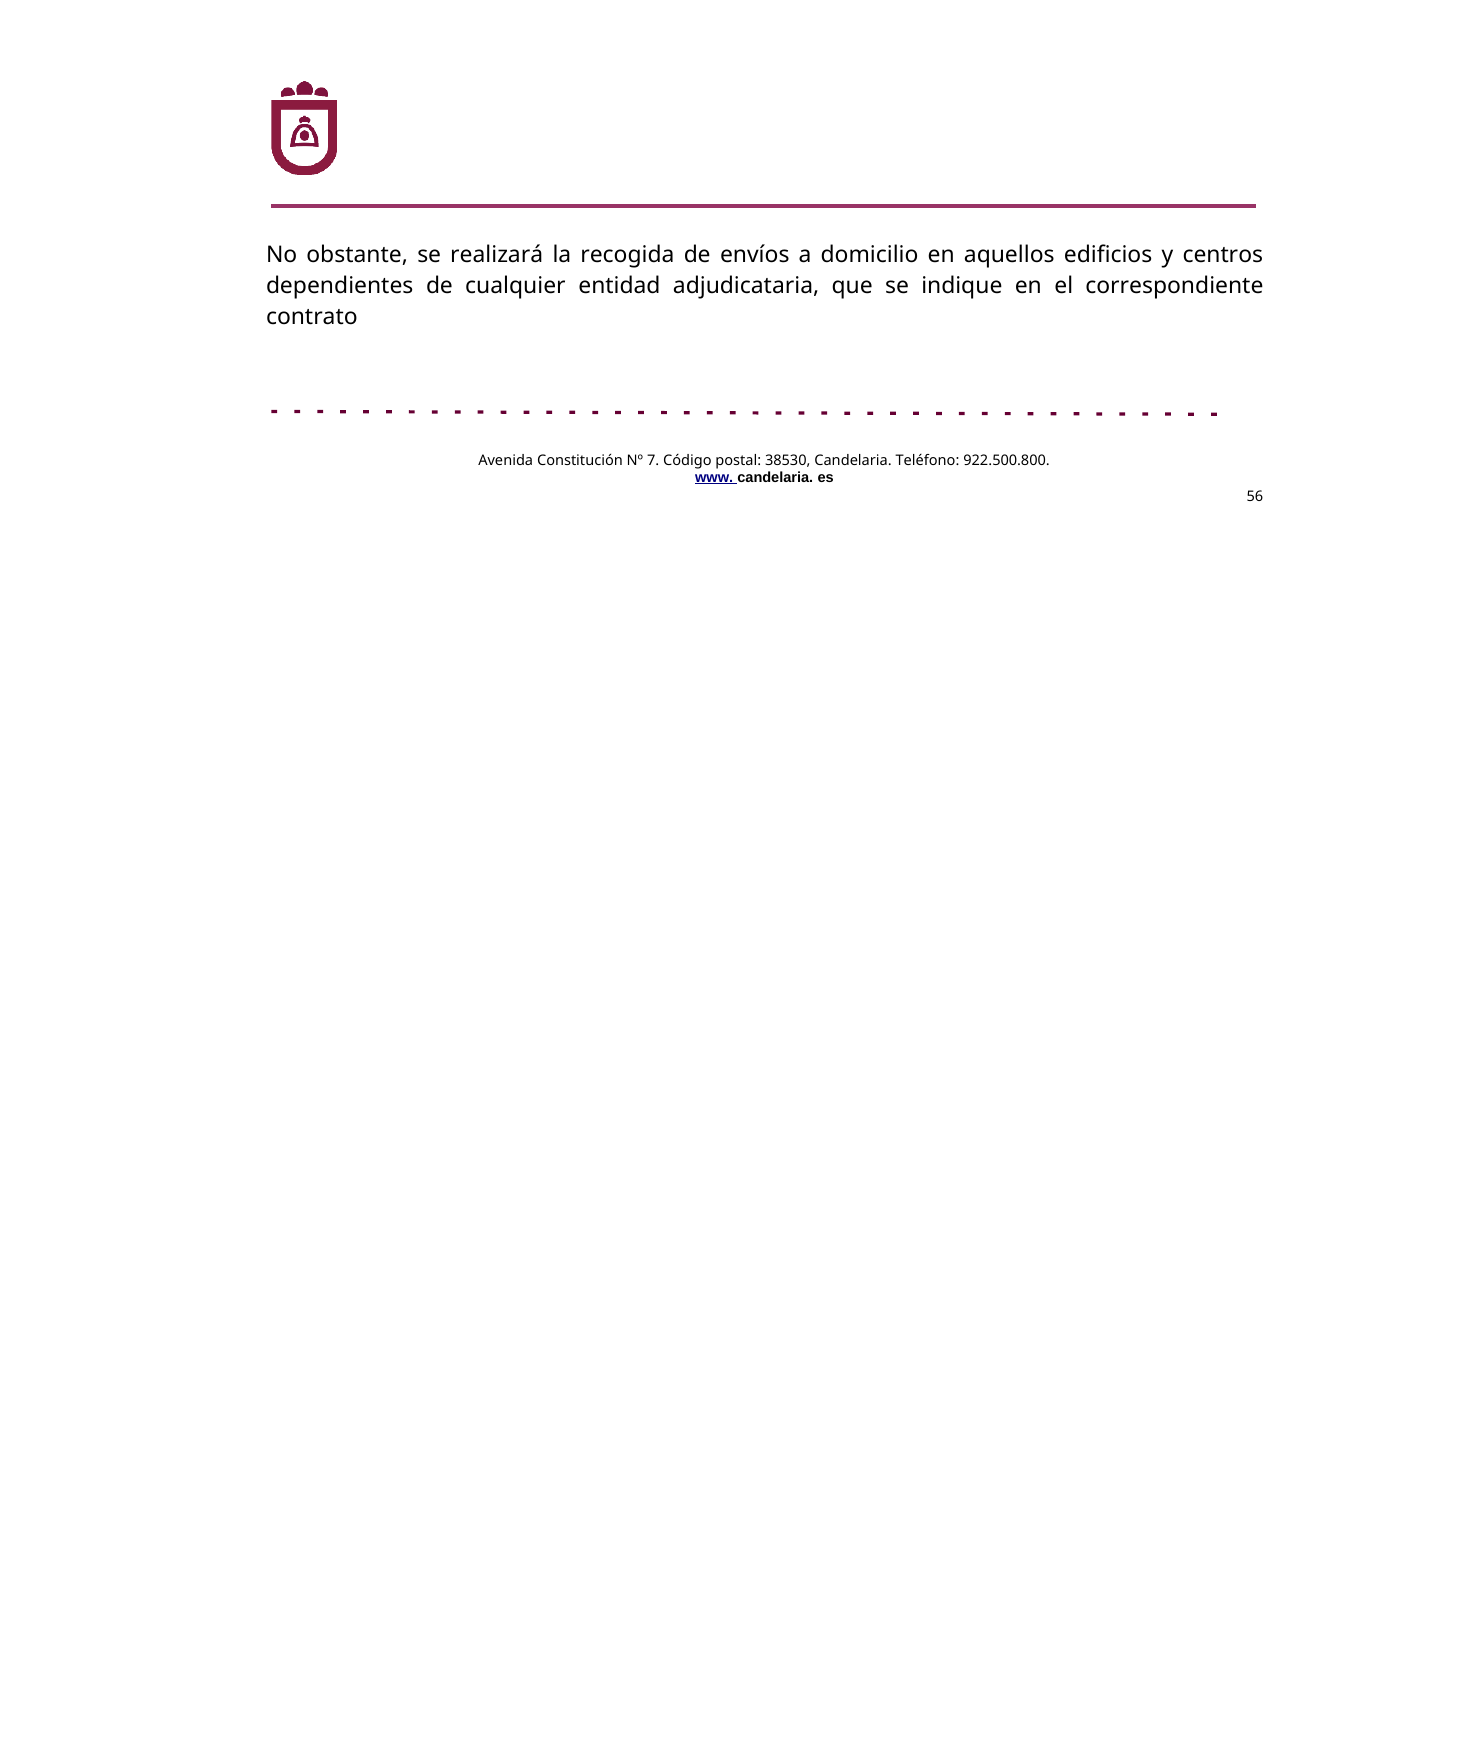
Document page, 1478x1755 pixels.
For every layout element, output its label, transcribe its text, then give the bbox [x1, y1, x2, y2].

text 56 [37, 486, 1263, 506]
text No obstante, se realizará la recogida de envíos a domicilio en aquellos edificios y centros dependientes de cualquier entidad adjudicataria, que se indique en el correspondiente contrato [266, 238, 1263, 332]
text Avenida Constitución Nº 7. Código postal: 38530, Candelaria. Teléfono: 922.500.800. [408, 452, 1120, 469]
text www. candelaria. es [408, 469, 1120, 485]
